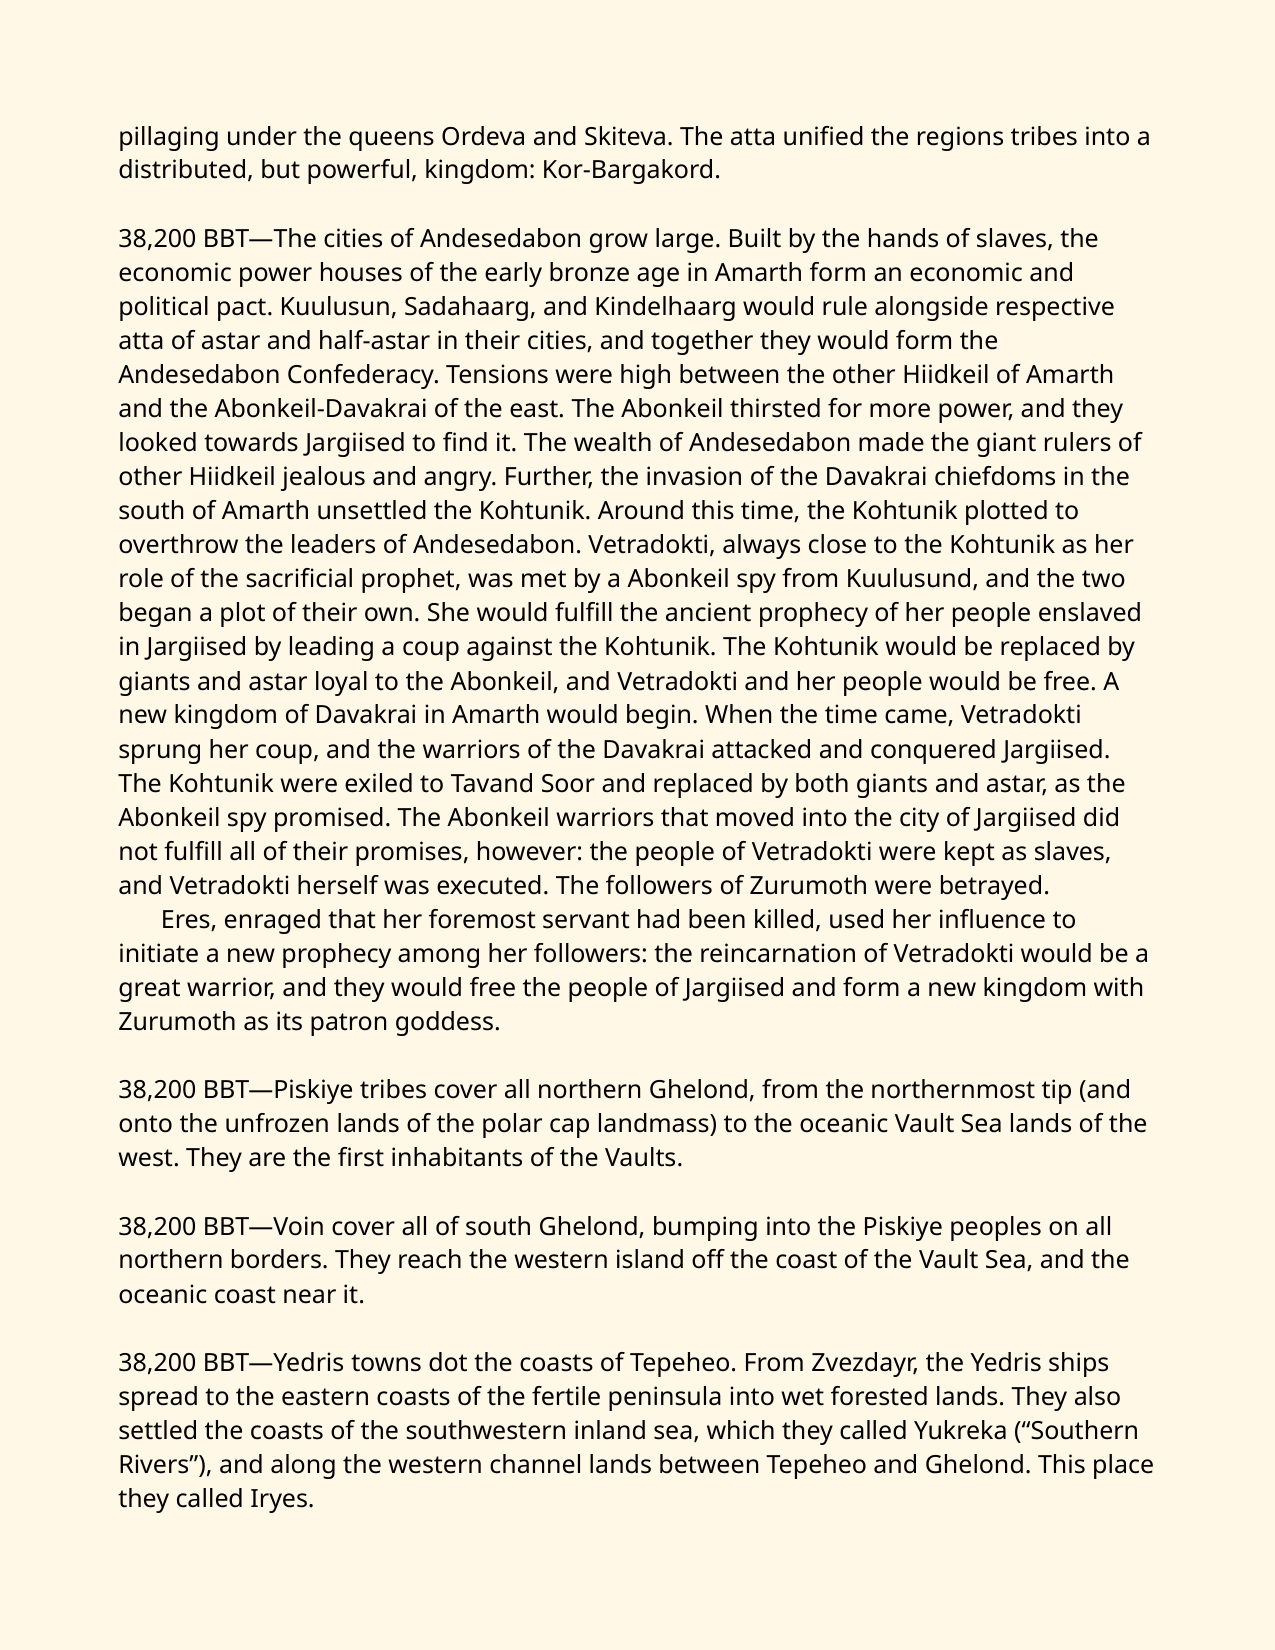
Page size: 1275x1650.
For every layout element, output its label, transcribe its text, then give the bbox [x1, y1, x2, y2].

text 38,200 BBT—The cities of Andesedabon grow large. Built by the hands of slaves, the economic power houses of the early bronze age in Amarth form an economic and political pact. Kuulusun, Sadahaarg, and Kindelhaarg would rule alongside respective atta of astar and half-astar in their cities, and together they would form the Andesedabon Confederacy. Tensions were high between the other Hiidkeil of Amarth and the Abonkeil-Davakrai of the east. The Abonkeil thirsted for more power, and they looked towards Jargiised to find it. The wealth of Andesedabon made the giant rulers of other Hiidkeil jealous and angry. Further, the invasion of the Davakrai chiefdoms in the south of Amarth unsettled the Kohtunik. Around this time, the Kohtunik plotted to overthrow the leaders of Andesedabon. Vetradokti, always close to the Kohtunik as her role of the sacrificial prophet, was met by a Abonkeil spy from Kuulusund, and the two began a plot of their own. She would fulfill the ancient prophecy of her people enslaved in Jargiised by leading a coup against the Kohtunik. The Kohtunik would be replaced by giants and astar loyal to the Abonkeil, and Vetradokti and her people would be free. A new kingdom of Davakrai in Amarth would begin. When the time came, Vetradokti sprung her coup, and the warriors of the Davakrai attacked and conquered Jargiised. The Kohtunik were exiled to Tavand Soor and replaced by both giants and astar, as the Abonkeil spy promised. The Abonkeil warriors that moved into the city of Jargiised did not fulfill all of their promises, however: the people of Vetradokti were kept as slaves, and Vetradokti herself was executed. The followers of Zurumoth were betrayed. [118, 220, 1157, 902]
text 38,200 BBT—Voin cover all of south Ghelond, bumping into the Piskiye peoples on all northern borders. They reach the western island off the coast of the Vault Sea, and the oceanic coast near it. [118, 1208, 1157, 1310]
text 38,200 BBT—Yedris towns dot the coasts of Tepeheo. From Zvezdayr, the Yedris ships spread to the eastern coasts of the fertile peninsula into wet forested lands. They also settled the coasts of the southwestern inland sea, which they called Yukreka (“Southern Rivers”), and along the western channel lands between Tepeheo and Ghelond. This place they called Iryes. [118, 1344, 1157, 1515]
text pillaging under the queens Ordeva and Skiteva. The atta unified the regions tribes into a distributed, but powerful, kingdom: Kor-Bargakord. [118, 118, 1157, 186]
text 38,200 BBT—Piskiye tribes cover all northern Ghelond, from the northernmost tip (and onto the unfrozen lands of the polar cap landmass) to the oceanic Vault Sea lands of the west. They are the first inhabitants of the Vaults. [118, 1072, 1157, 1174]
text Eres, enraged that her foremost servant had been killed, used her influence to initiate a new prophecy among her followers: the reincarnation of Vetradokti would be a great warrior, and they would free the people of Jargiised and form a new kingdom with Zurumoth as its patron goddess. [118, 902, 1157, 1038]
